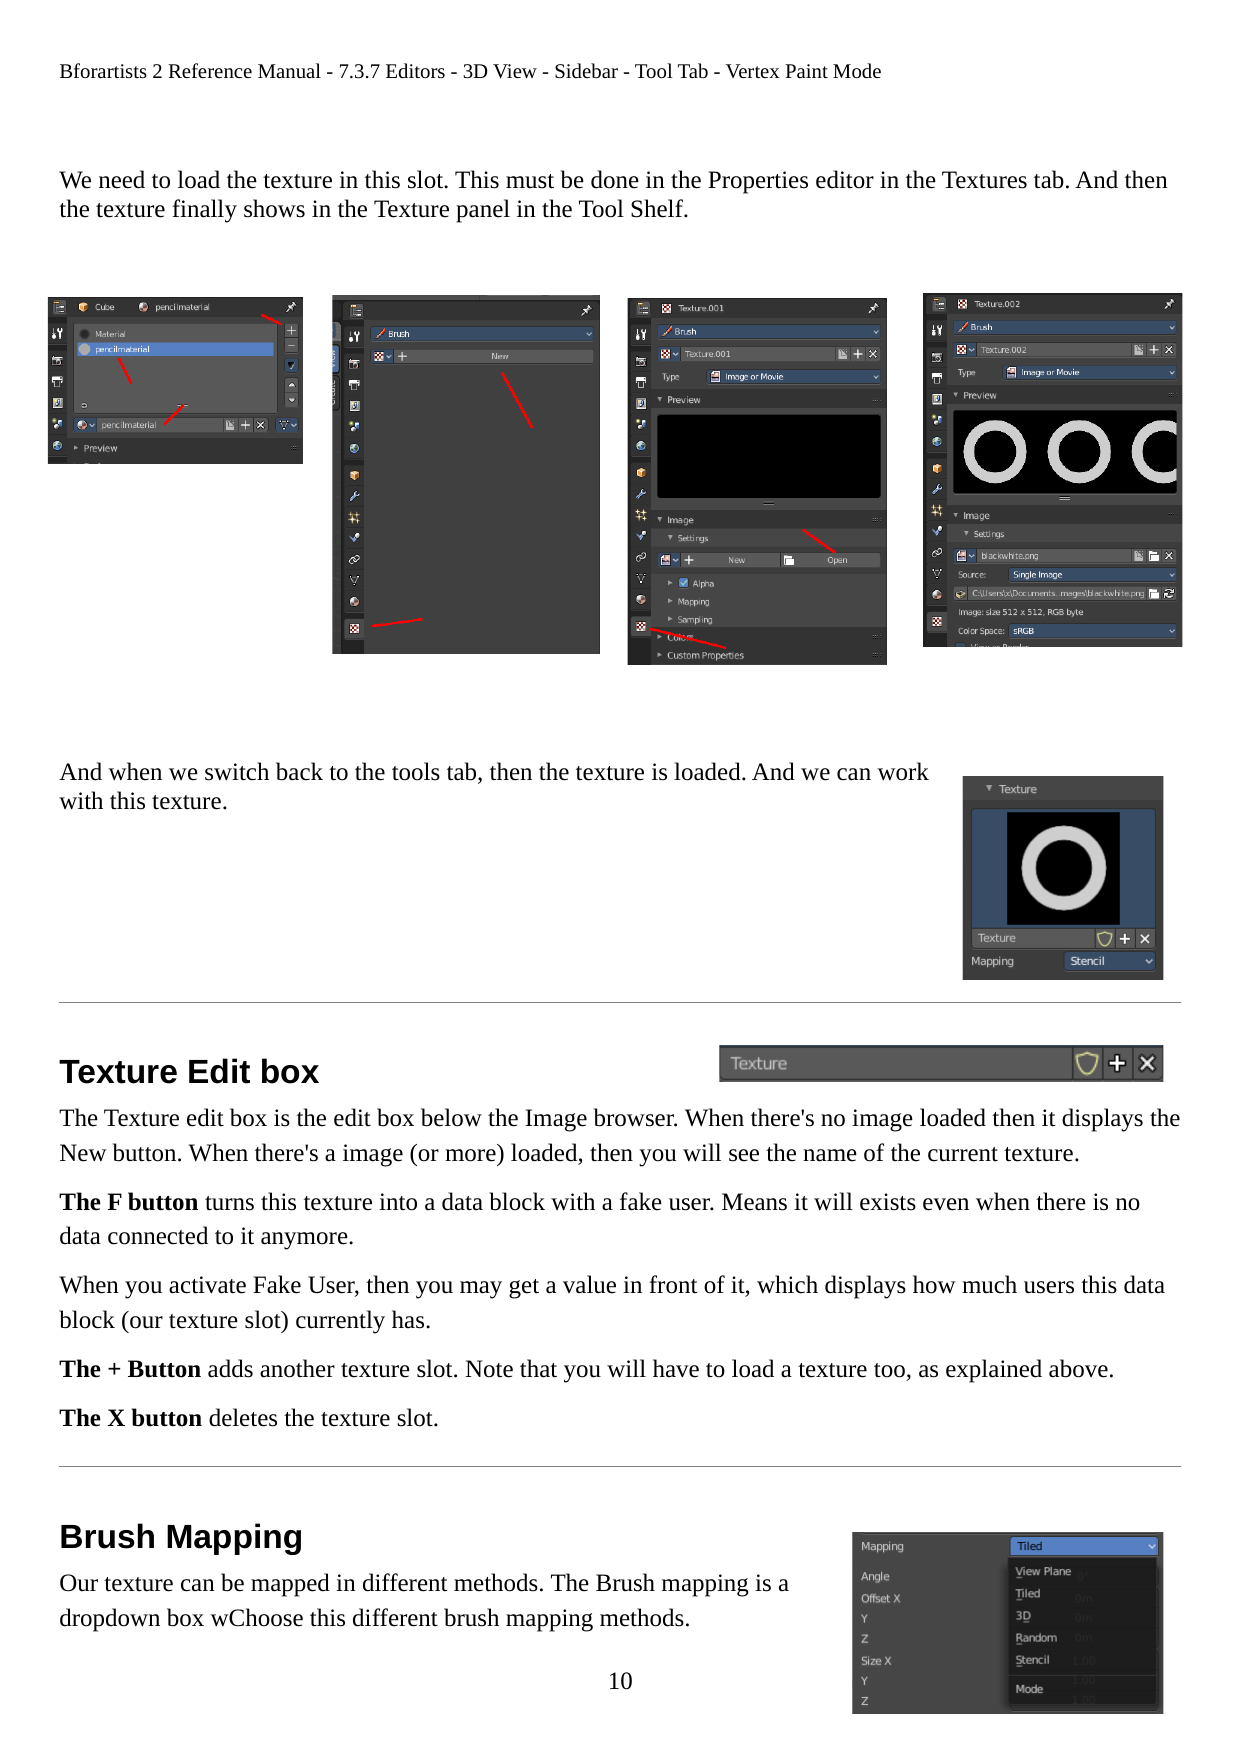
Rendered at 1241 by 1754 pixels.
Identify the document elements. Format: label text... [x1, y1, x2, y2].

subtitle Brush Mapping [59, 1517, 1181, 1556]
picture [962, 776, 1164, 980]
text When you activate Fake User, then you may get a value in front of it, which displays how much users this data block (our texture slot) currently has. [59, 1270, 1181, 1333]
picture [923, 293, 1183, 647]
text The Texture edit box is the edit box below the Image browser. When there's no image loaded then it displays the New button. When there's a image (or more) loaded, then you will see the name of the current texture. [59, 1103, 1181, 1166]
picture [627, 298, 887, 665]
picture [719, 1045, 1164, 1082]
text And when we switch back to the tools tab, then the texture is loaded. And we can work with this texture. [59, 757, 1181, 814]
text We need to load the texture in this slot. This must be done in the Properties editor in the Textures tab. And then the texture finally shows in the Texture panel in the Tool Shelf. [59, 165, 1181, 223]
subtitle Texture Edit box [59, 1052, 1181, 1091]
text The X button deletes the texture slot. [59, 1403, 1181, 1432]
picture [332, 295, 600, 654]
picture [852, 1532, 1164, 1714]
text The F button turns this texture into a data block with a fake user. Means it will exists even when there is no data connected to it anymore. [59, 1187, 1181, 1250]
text Our texture can be mapped in different methods. The Brush mapping is a dropdown box wChoose this different brush mapping methods. [59, 1568, 852, 1631]
picture [47, 297, 303, 464]
text The + Button adds another texture slot. Note that you will have to load a texture too, as explained above. [59, 1354, 1181, 1383]
